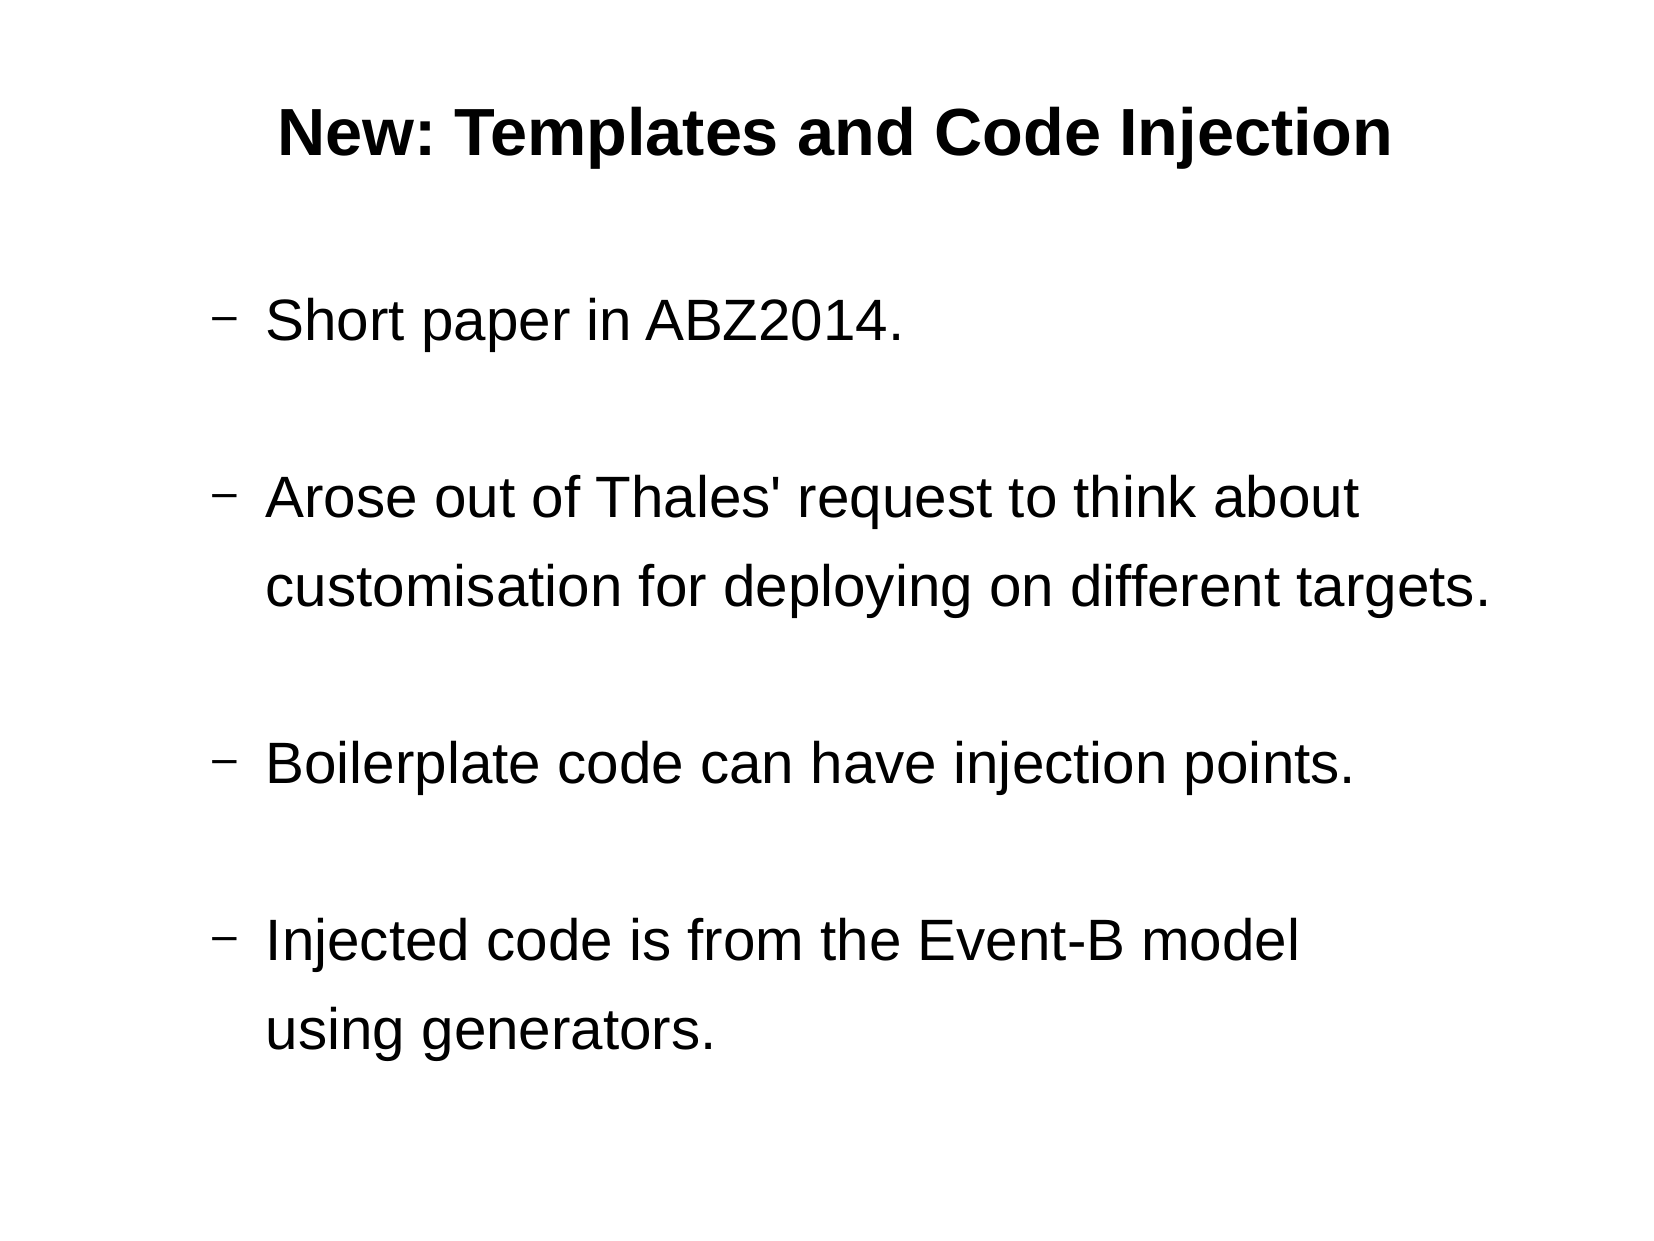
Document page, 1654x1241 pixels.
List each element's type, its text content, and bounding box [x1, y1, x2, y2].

list New: Templates and Code Injection Short paper in ABZ2014. Arose out of Thales' request to think about customisation for deploying on different targets. Boilerplate code can have injection points. Injected code is from the Event-B model using generators. [124, 94, 1548, 1223]
